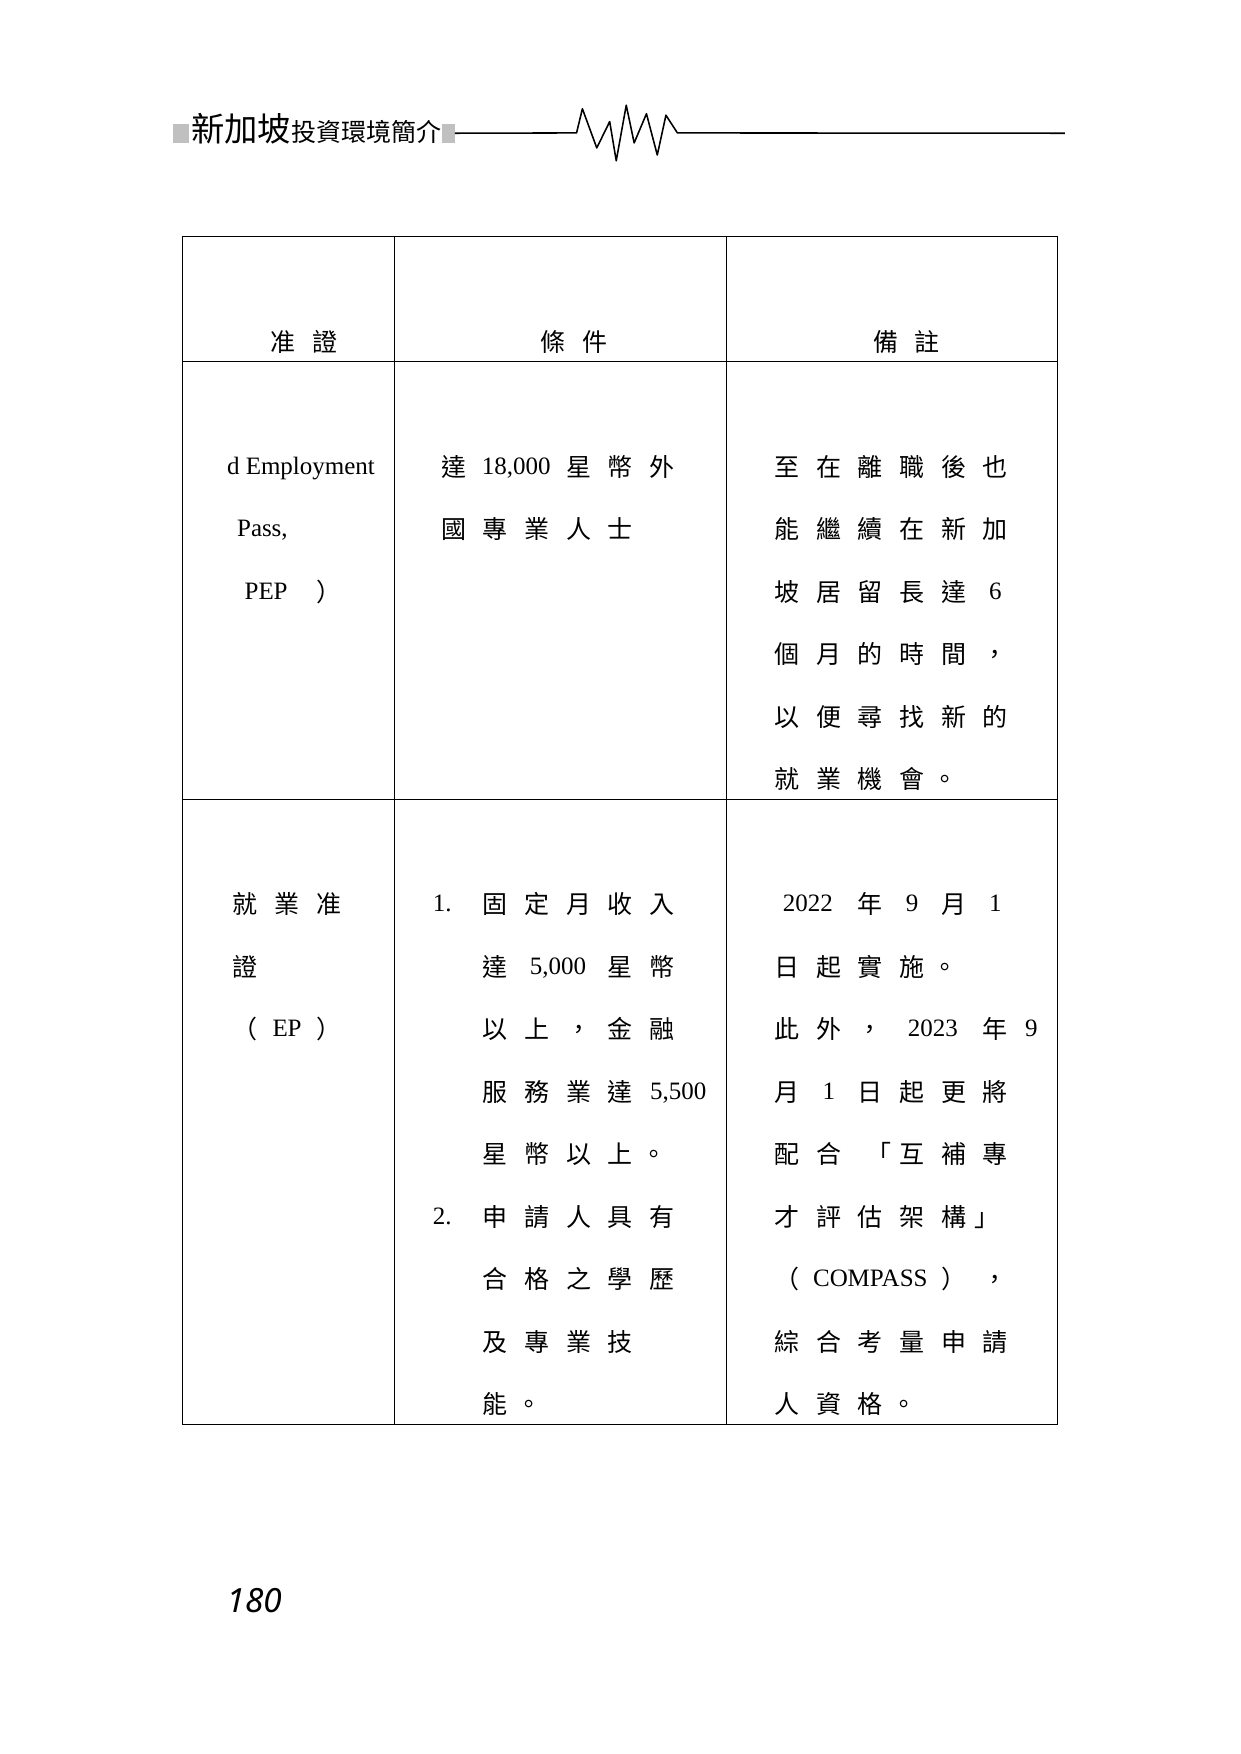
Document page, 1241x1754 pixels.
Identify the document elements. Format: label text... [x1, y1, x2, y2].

table_cell 達18,000星幣外國專業人士 [395, 362, 726, 799]
table_cell 固定月收入達5,000星幣以上，金融服務業達5,500星幣以上。 申請人具有合格之學歷及專業技能。 [395, 800, 726, 1424]
table_header 准證 [183, 237, 394, 361]
table_header 條件 [395, 237, 726, 361]
table_cell 至在離職後也能繼續在新加坡居留長達6個月的時間，以便尋找新的就業機會。 [727, 362, 1057, 799]
table_cell d Employment Pass, PEP） [183, 362, 394, 799]
table_cell 2022年9月1日起實施。 此外，2023年9月1日起更將配合「互補專才評估架構」（COMPASS），綜合考量申請人資格。 [727, 800, 1057, 1424]
table_cell 就業准證（EP） [183, 800, 394, 1424]
table_header 備註 [727, 237, 1057, 361]
